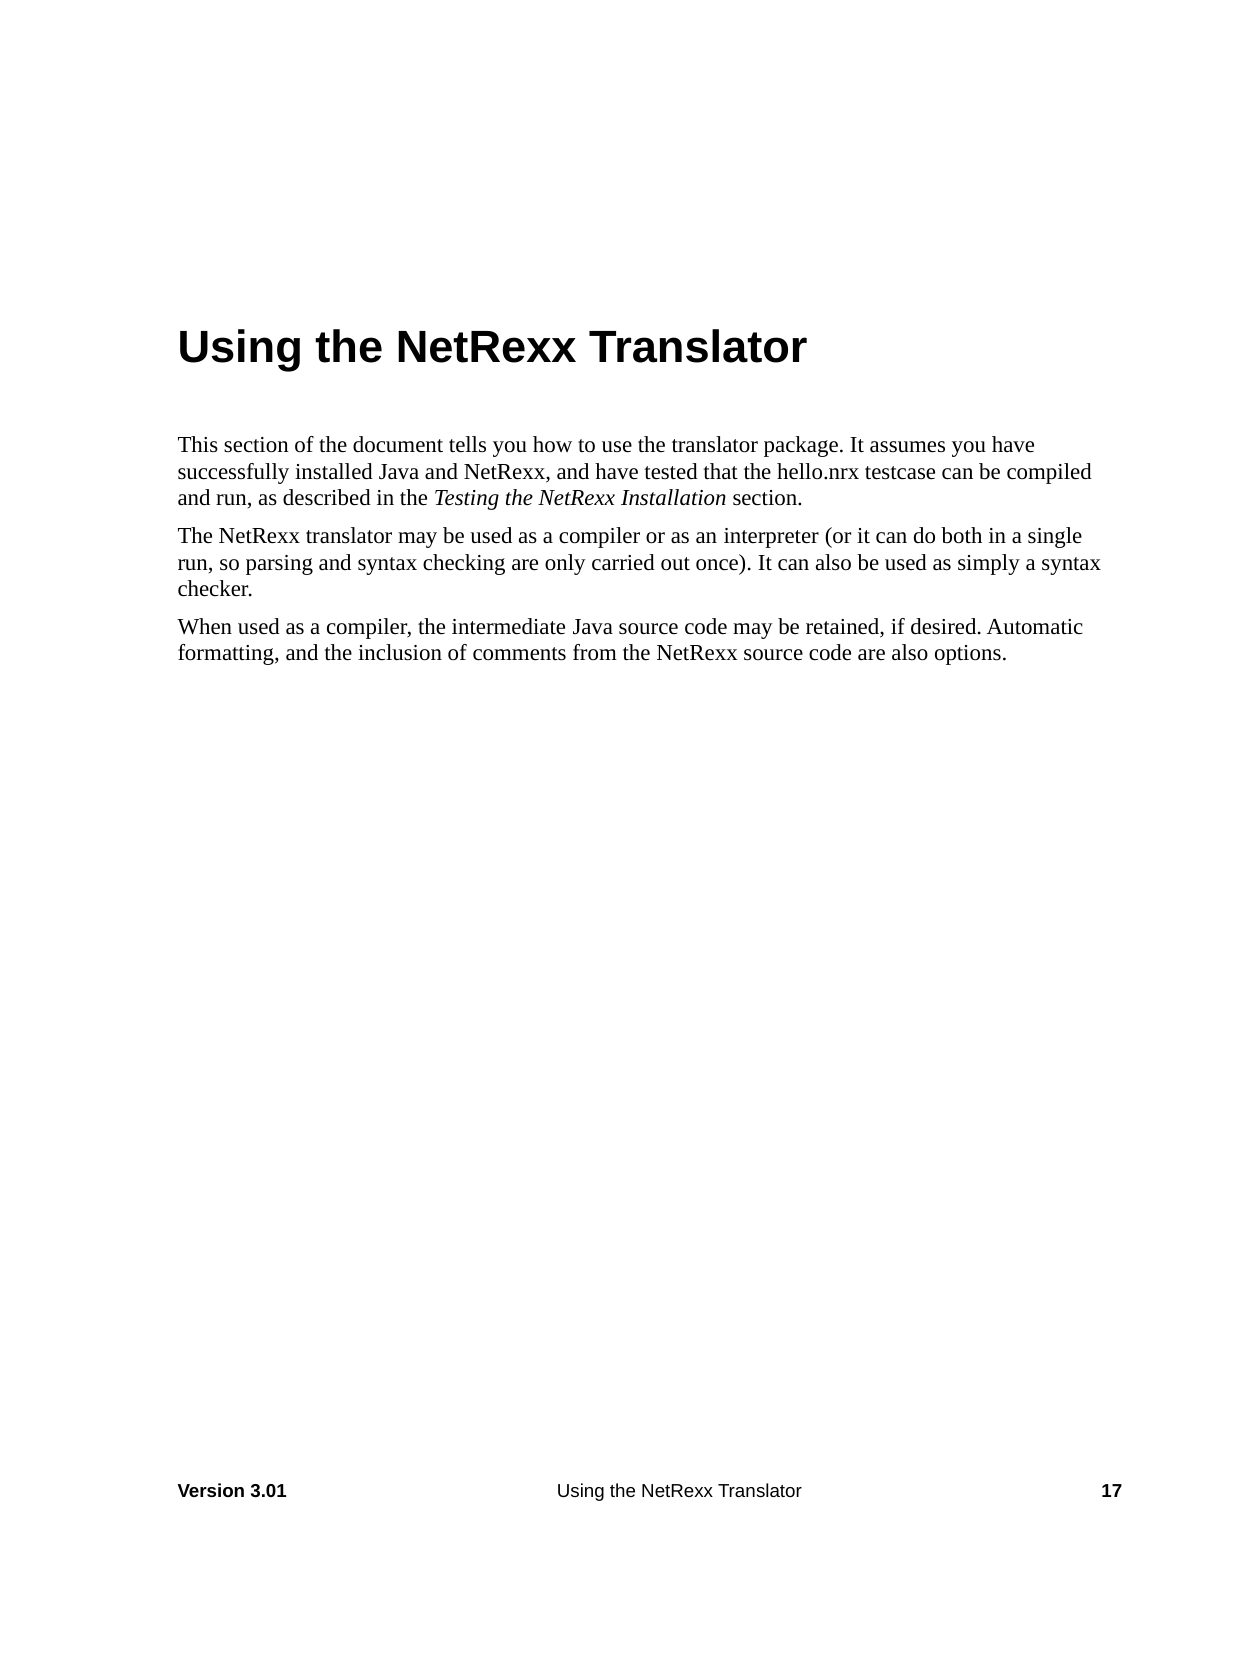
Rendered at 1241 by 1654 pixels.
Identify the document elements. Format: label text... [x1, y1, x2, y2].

text When used as a compiler, the intermediate Java source code may be retained, if desired. Automatic formatting, and the inclusion of comments from the NetRexx source code are also options. [177, 613, 1122, 666]
text The NetRexx translator may be used as a compiler or as an interpreter (or it can do both in a single run, so parsing and syntax checking are only carried out once). It can also be used as simply a syntax checker. [177, 522, 1122, 601]
subtitle Using the NetRexx Translator [177, 320, 1122, 372]
text This section of the document tells you how to use the translator package. It assumes you have successfully installed Java and NetRexx, and have tested that the hello.nrx testcase can be compiled and run, as described in the Testing the NetRexx Installation section. [177, 431, 1122, 510]
